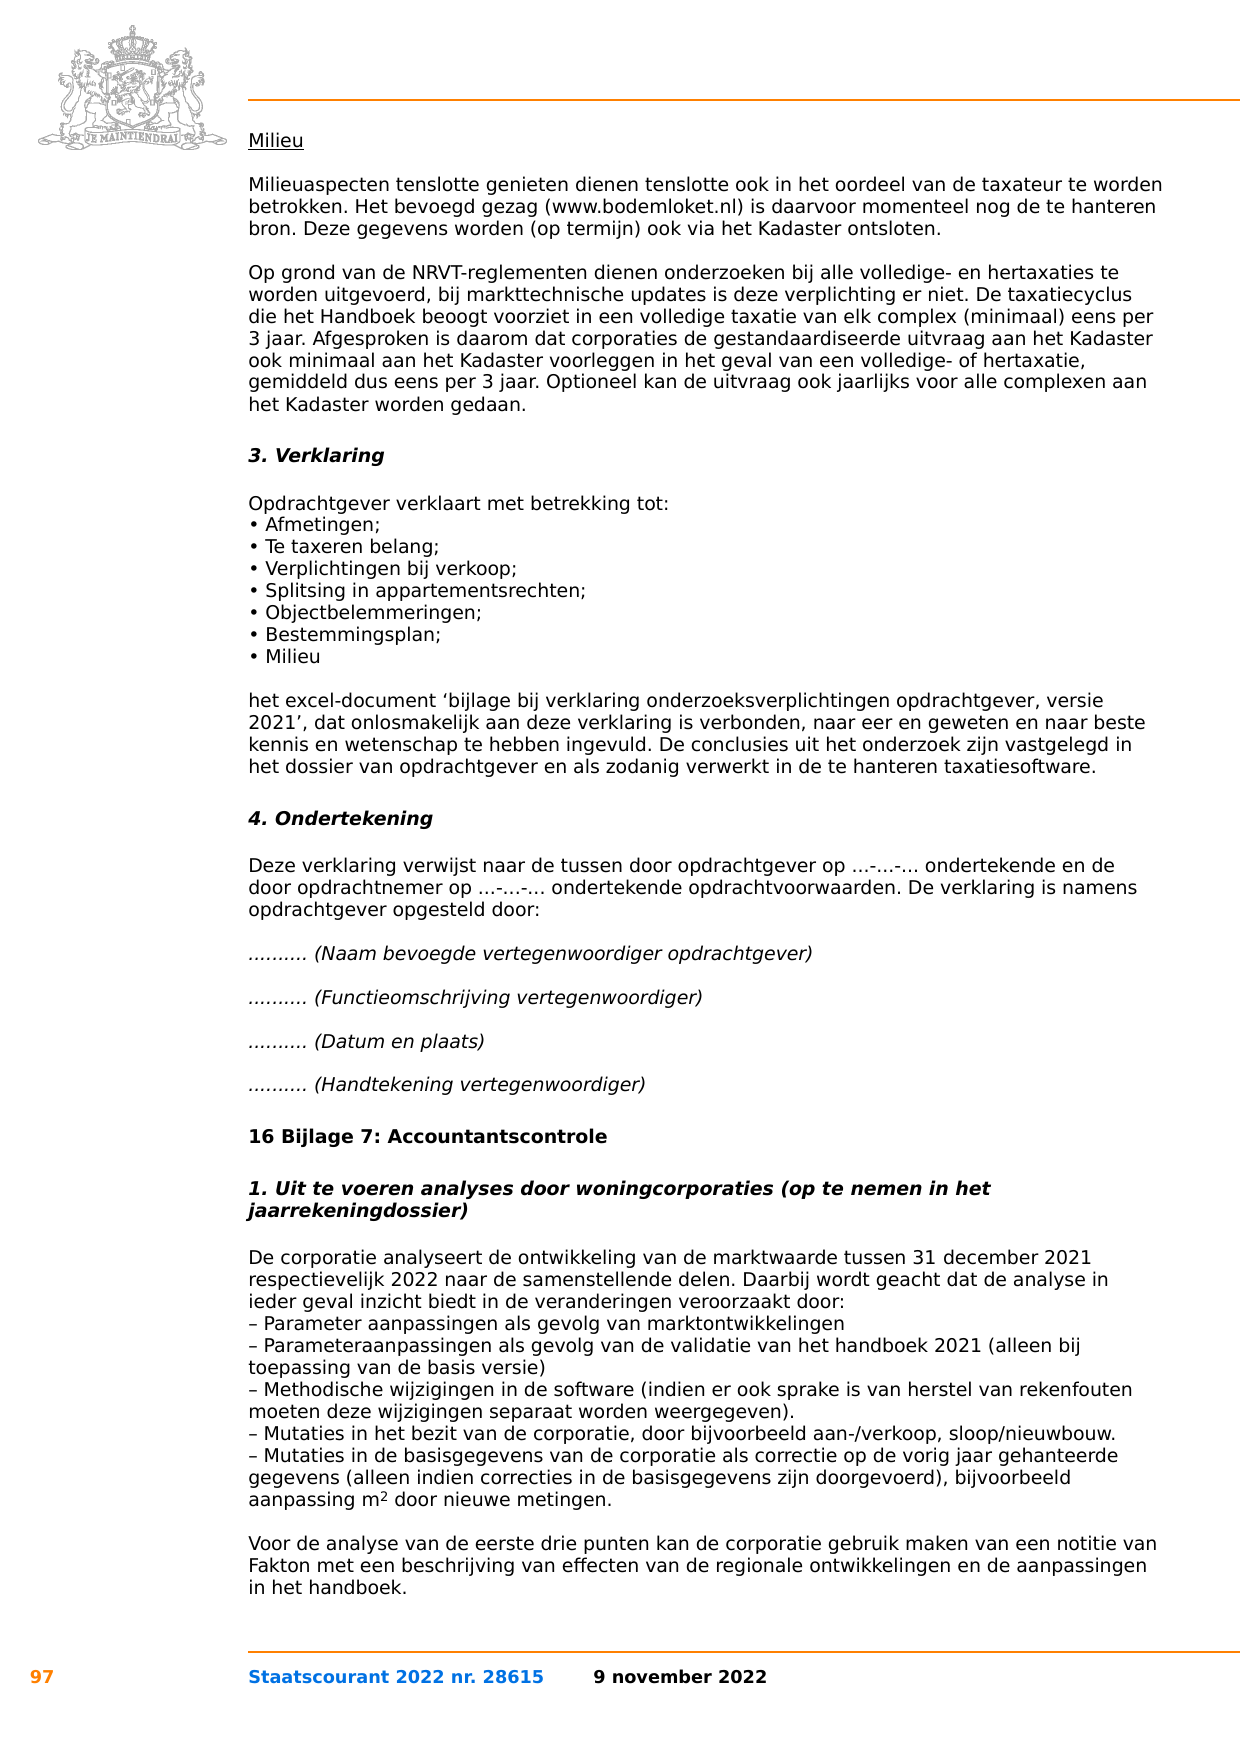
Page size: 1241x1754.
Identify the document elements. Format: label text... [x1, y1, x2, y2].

text Milieuaspecten tenslotte genieten dienen tenslotte ook in het oordeel van de taxateur te worden betrokken. Het bevoegd gezag (www.bodemloket.nl) is daarvoor momenteel nog de te hanteren bron. Deze gegevens worden (op termijn) ook via het Kadaster ontsloten. [248, 174, 1163, 240]
text – Mutaties in het bezit van de corporatie, door bijvoorbeeld aan-/verkoop, sloop/nieuwbouw. [248, 1423, 1163, 1445]
text .......... (Functieomschrijving vertegenwoordiger) [248, 987, 1163, 1009]
text – Parameter aanpassingen als gevolg van marktontwikkelingen [248, 1313, 1163, 1335]
text • Splitsing in appartementsrechten; [248, 580, 1163, 602]
text Op grond van de NRVT-reglementen dienen onderzoeken bij alle volledige- en hertaxaties te worden uitgevoerd, bij markttechnische updates is deze verplichting er niet. De taxatiecyclus die het Handboek beoogt voorziet in een volledige taxatie van elk complex (minimaal) eens per 3 jaar. Afgesproken is daarom dat corporaties de gestandaardiseerde uitvraag aan het Kadaster ook minimaal aan het Kadaster voorleggen in het geval van een volledige- of hertaxatie, gemiddeld dus eens per 3 jaar. Optioneel kan de uitvraag ook jaarlijks voor alle complexen aan het Kadaster worden gedaan. [248, 262, 1163, 415]
text Deze verklaring verwijst naar de tussen door opdrachtgever op ...-...-... ondertekende en de door opdrachtnemer op ...-...-... ondertekende opdrachtvoorwaarden. De verklaring is namens opdrachtgever opgesteld door: [248, 855, 1163, 921]
subtitle 4. Ondertekening [248, 808, 1163, 830]
subtitle 16 Bijlage 7: Accountantscontrole [248, 1126, 1163, 1148]
text – Mutaties in de basisgegevens van de corporatie als correctie op de vorig jaar gehanteerde gegevens (alleen indien correcties in de basisgegevens zijn doorgevoerd), bijvoorbeeld aanpassing m2 door nieuwe metingen. [248, 1445, 1163, 1511]
text • Bestemmingsplan; [248, 624, 1163, 646]
text Opdrachtgever verklaart met betrekking tot: [248, 492, 1163, 514]
subtitle 1. Uit te voeren analyses door woningcorporaties (op te nemen in het jaarrekeningdossier) [248, 1178, 1163, 1222]
text – Parameteraanpassingen als gevolg van de validatie van het handboek 2021 (alleen bij toepassing van de basis versie) [248, 1335, 1163, 1379]
text • Te taxeren belang; [248, 536, 1163, 558]
text .......... (Handtekening vertegenwoordiger) [248, 1074, 1163, 1096]
text .......... (Datum en plaats) [248, 1031, 1163, 1052]
text .......... (Naam bevoegde vertegenwoordiger opdrachtgever) [248, 943, 1163, 965]
text • Afmetingen; [248, 514, 1163, 536]
text • Objectbelemmeringen; [248, 602, 1163, 624]
subtitle 3. Verklaring [248, 445, 1163, 467]
text • Milieu [248, 646, 1163, 668]
text De corporatie analyseert de ontwikkeling van de marktwaarde tussen 31 december 2021 respectievelijk 2022 naar de samenstellende delen. Daarbij wordt geacht dat de analyse in ieder geval inzicht biedt in de veranderingen veroorzaakt door: [248, 1247, 1163, 1313]
text • Verplichtingen bij verkoop; [248, 558, 1163, 580]
text Voor de analyse van de eerste drie punten kan de corporatie gebruik maken van een notitie van Fakton met een beschrijving van effecten van de regionale ontwikkelingen en de aanpassingen in het handboek. [248, 1533, 1163, 1599]
picture [38, 25, 227, 150]
text het excel-document ‘bijlage bij verklaring onderzoeksverplichtingen opdrachtgever, versie 2021’, dat onlosmakelijk aan deze verklaring is verbonden, naar eer en geweten en naar beste kennis en wetenschap te hebben ingevuld. De conclusies uit het onderzoek zijn vastgelegd in het dossier van opdrachtgever en als zodanig verwerkt in de te hanteren taxatiesoftware. [248, 690, 1163, 778]
subtitle Milieu [248, 130, 1163, 152]
text – Methodische wijzigingen in de software (indien er ook sprake is van herstel van rekenfouten moeten deze wijzigingen separaat worden weergegeven). [248, 1379, 1163, 1423]
